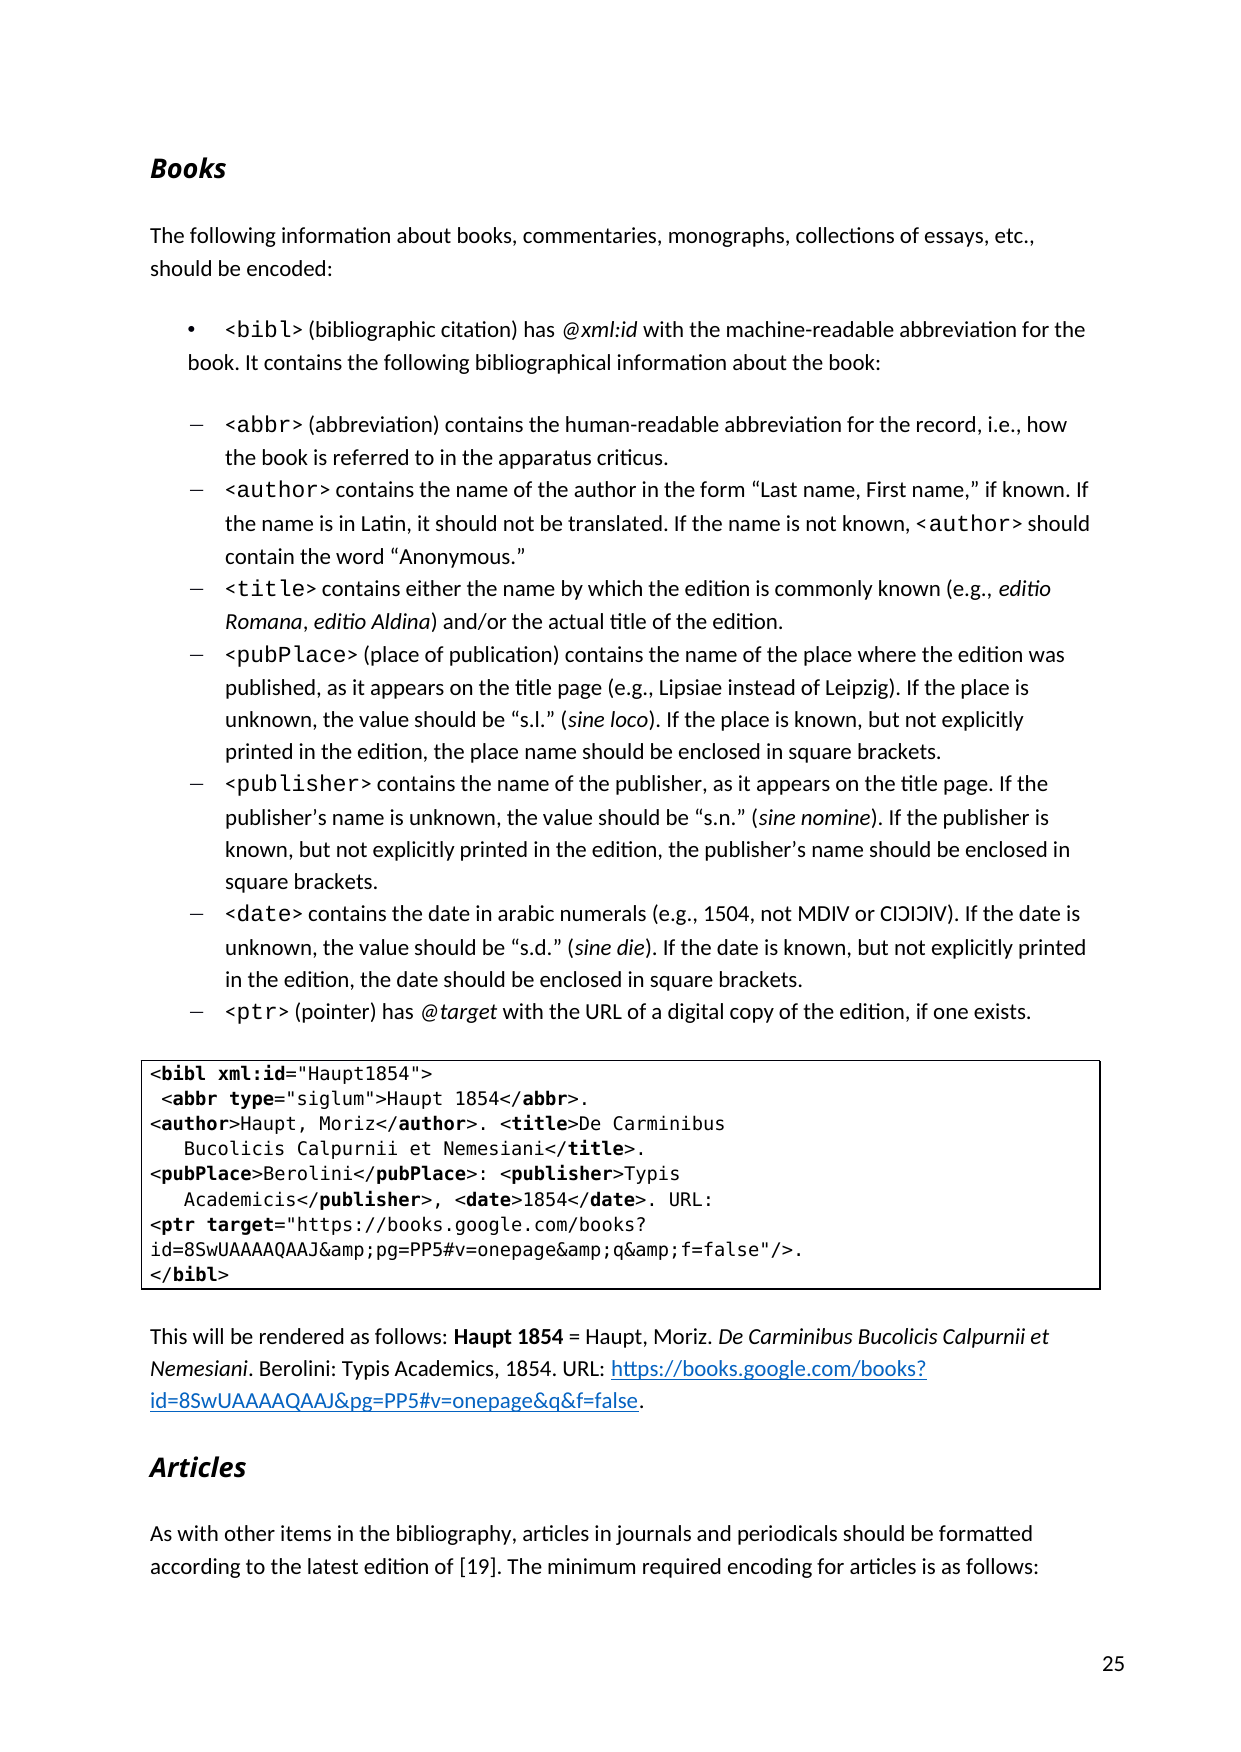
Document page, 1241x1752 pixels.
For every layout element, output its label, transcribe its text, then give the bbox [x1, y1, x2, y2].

list <pubPlace> (place of publication) contains the name of the place where the edition was published, as it appears on the title page (e.g., Lipsiae instead of Leipzig). If the place is unknown, the value should be “s.l.” (sine loco). If the place is known, but not explicitly printed in the edition, the place name should be enclosed in square brackets. [187, 640, 1090, 765]
subtitle Articles [150, 1448, 1090, 1485]
text As with other items in the bibliography, articles in journals and periodicals should be formatted according to the latest edition of [19]. The minimum required encoding for articles is as follows: [150, 1519, 1090, 1580]
list <bibl> (bibliographic citation) has @xml:id with the machine-readable abbreviation for the book. It contains the following bibliographical information about the book: [187, 315, 1090, 376]
list <ptr> (pointer) has @target with the URL of a digital copy of the edition, if one exists. [187, 997, 1090, 1026]
list <author> contains the name of the author in the form “Last name, First name,” if known. If the name is in Latin, it should not be translated. If the name is not known, <author> should contain the word “Anonymous.” [187, 475, 1090, 570]
text <bibl xml:id="Haupt1854"> <abbr type="siglum">Haupt 1854</abbr>. <author>Haupt, Moriz</author>. <title>De Carminibus Bucolicis Calpurnii et Nemesiani</title>. <pubPlace>Berolini</pubPlace>: <publisher>Typis Academicis</publisher>, <date>1854</date>. URL: <ptr target="https://books.google.com/books?id=8SwUAAAAQAAJ&amp;pg=PP5#v=onepage&amp;q&amp;f=false"/>. </bibl> [142, 1061, 1099, 1288]
list <publisher> contains the name of the publisher, as it appears on the title page. If the publisher’s name is unknown, the value should be “s.n.” (sine nomine). If the publisher is known, but not explicitly printed in the edition, the publisher’s name should be enclosed in square brackets. [187, 769, 1090, 895]
list <abbr> (abbreviation) contains the human-readable abbreviation for the record, i.e., how the book is referred to in the apparatus criticus. [187, 410, 1090, 471]
list <date> contains the date in arabic numerals (e.g., 1504, not MDIV or CIↃIↃIV). If the date is unknown, the value should be “s.d.” (sine die). If the date is known, but not explicitly printed in the edition, the date should be enclosed in square brackets. [187, 899, 1090, 993]
subtitle Books [150, 150, 1090, 187]
text The following information about books, commentaries, monographs, collections of essays, etc., should be encoded: [150, 222, 1090, 282]
text This will be rendered as follows: Haupt 1854 = Haupt, Moriz. De Carminibus Bucolicis Calpurnii et Nemesiani. Berolini: Typis Academics, 1854. URL: https://books.google.com/books?id=8SwUAAAAQAAJ&pg=PP5#v=onepage&q&f=false. [150, 1322, 1090, 1415]
list <title> contains either the name by which the edition is commonly known (e.g., editio Romana, editio Aldina) and/or the actual title of the edition. [187, 574, 1090, 636]
